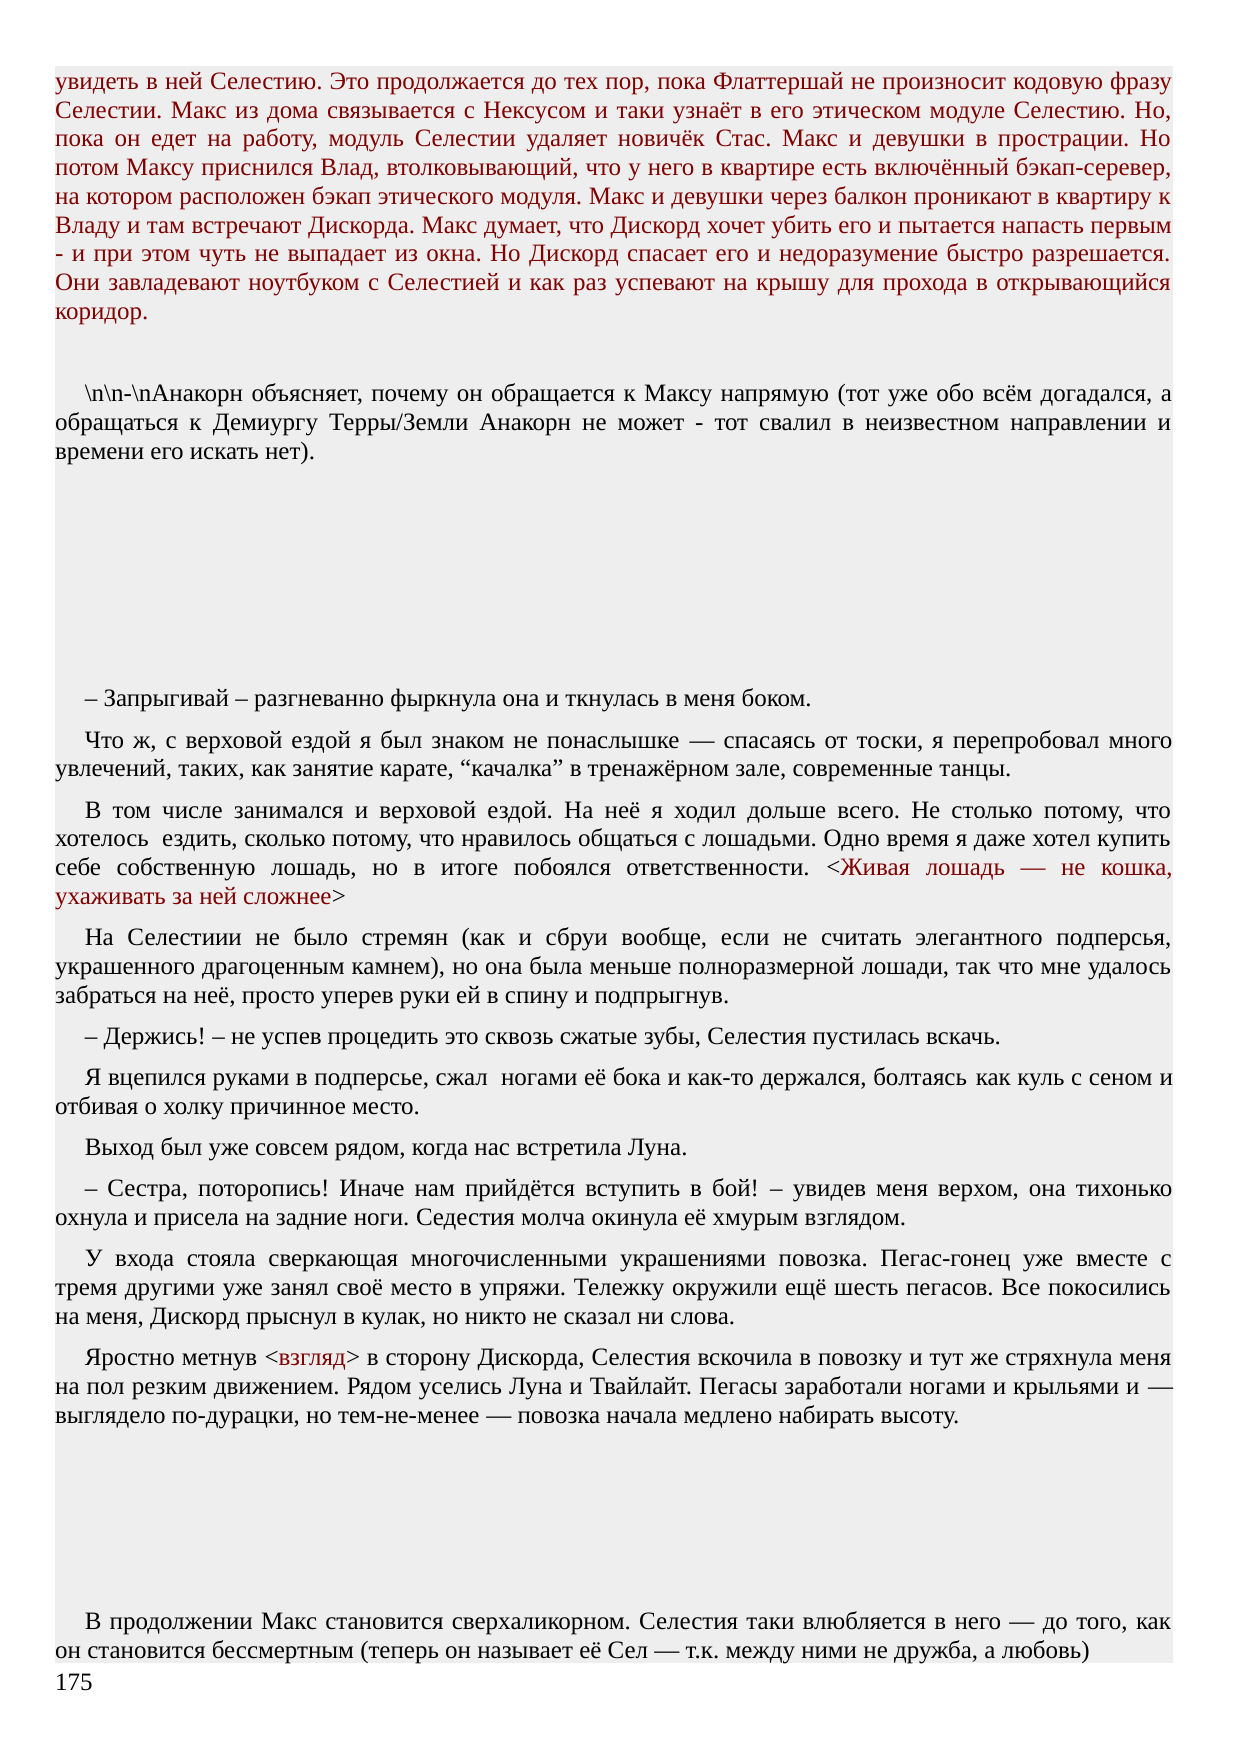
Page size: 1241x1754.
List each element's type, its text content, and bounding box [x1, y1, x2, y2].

text В том числе занимался и верховой ездой. На неё я ходил дольше всего. Не столько потому, что хотелось ездить, сколько потому, что нравилось общаться с лошадьми. Одно время я даже хотел купить себе собственную лошадь, но в итоге побоялся ответственности. <Живая лошадь — не кошка, ухаживать за ней сложнее> [55, 795, 1173, 910]
text – Сестра, поторопись! Иначе нам прийдётся вступить в бой! – увидев меня верхом, она тихонько охнула и присела на задние ноги. Седестия молча окинула её хмурым взглядом. [55, 1173, 1173, 1231]
text Что ж, с верховой ездой я был знаком не понаслышке — спасаясь от тоски, я перепробовал много увлечений, таких, как занятие карате, “качалка” в тренажёрном зале, современные танцы. [55, 725, 1173, 782]
text На Селестиии не было стремян (как и сбруи вообще, если не считать элегантного подперсья, украшенного драгоценным камнем), но она была меньше полноразмерной лошади, так что мне удалось забраться на неё, просто уперев руки ей в спину и подпрыгнув. [55, 922, 1173, 1008]
text \n\n-\nАнакорн объясняет, почему он обращается к Максу напрямую (тот уже обо всём догадался, а обращаться к Демиургу Терры/Земли Анакорн не может - тот свалил в неизвестном направлении и времени его искать нет). [55, 378, 1173, 465]
text – Держись! – не успев процедить это сквозь сжатые зубы, Селестия пустилась вскачь. [55, 1021, 1173, 1050]
text Яростно метнув <взгляд> в сторону Дискорда, Селестия вскочила в повозку и тут же стряхнула меня на пол резким движением. Рядом уселись Луна и Твайлайт. Пегасы заработали ногами и крыльями и — выглядело по-дурацки, но тем-не-менее — повозка начала медлено набирать высоту. [55, 1342, 1173, 1428]
text В продолжении Макс становится сверхаликорном. Селестия таки влюбляется в него — до того, как он становится бессмертным (теперь он называет её Сел — т.к. между ними не дружба, а любовь) [55, 1606, 1173, 1663]
text – Запрыгивай – разгневанно фыркнула она и ткнулась в меня боком. [55, 683, 1173, 712]
text У входа стояла сверкающая многочисленными украшениями повозка. Пегас-гонец уже вместе с тремя другими уже занял своё место в упряжи. Тележку окружили ещё шесть пегасов. Все покосились на меня, Дискорд прыснул в кулак, но никто не сказал ни слова. [55, 1243, 1173, 1330]
text увидеть в ней Селестию. Это продолжается до тех пор, пока Флаттершай не произносит кодовую фразу Селестии. Макс из дома связывается с Нексусом и таки узнаёт в его этическом модуле Селестию. Но, пока он едет на работу, модуль Селестии удаляет новичёк Стас. Макс и девушки в прострации. Но потом Максу приснился Влад, втолковывающий, что у него в квартире есть включённый бэкап-серевер, на котором расположен бэкап этического модуля. Макс и девушки через балкон проникают в квартиру к Владу и там встречают Дискорда. Макс думает, что Дискорд хочет убить его и пытается напасть первым - и при этом чуть не выпадает из окна. Но Дискорд спасает его и недоразумение быстро разрешается. Они завладевают ноутбуком с Селестией и как раз успевают на крышу для прохода в открывающийся коридор. [55, 66, 1173, 325]
text Я вцепился руками в подперсье, сжал ногами её бока и как-то держался, болтаясь как куль с сеном и отбивая о холку причинное место. [55, 1062, 1173, 1120]
text Выход был уже совсем рядом, когда нас встретила Луна. [55, 1132, 1173, 1161]
